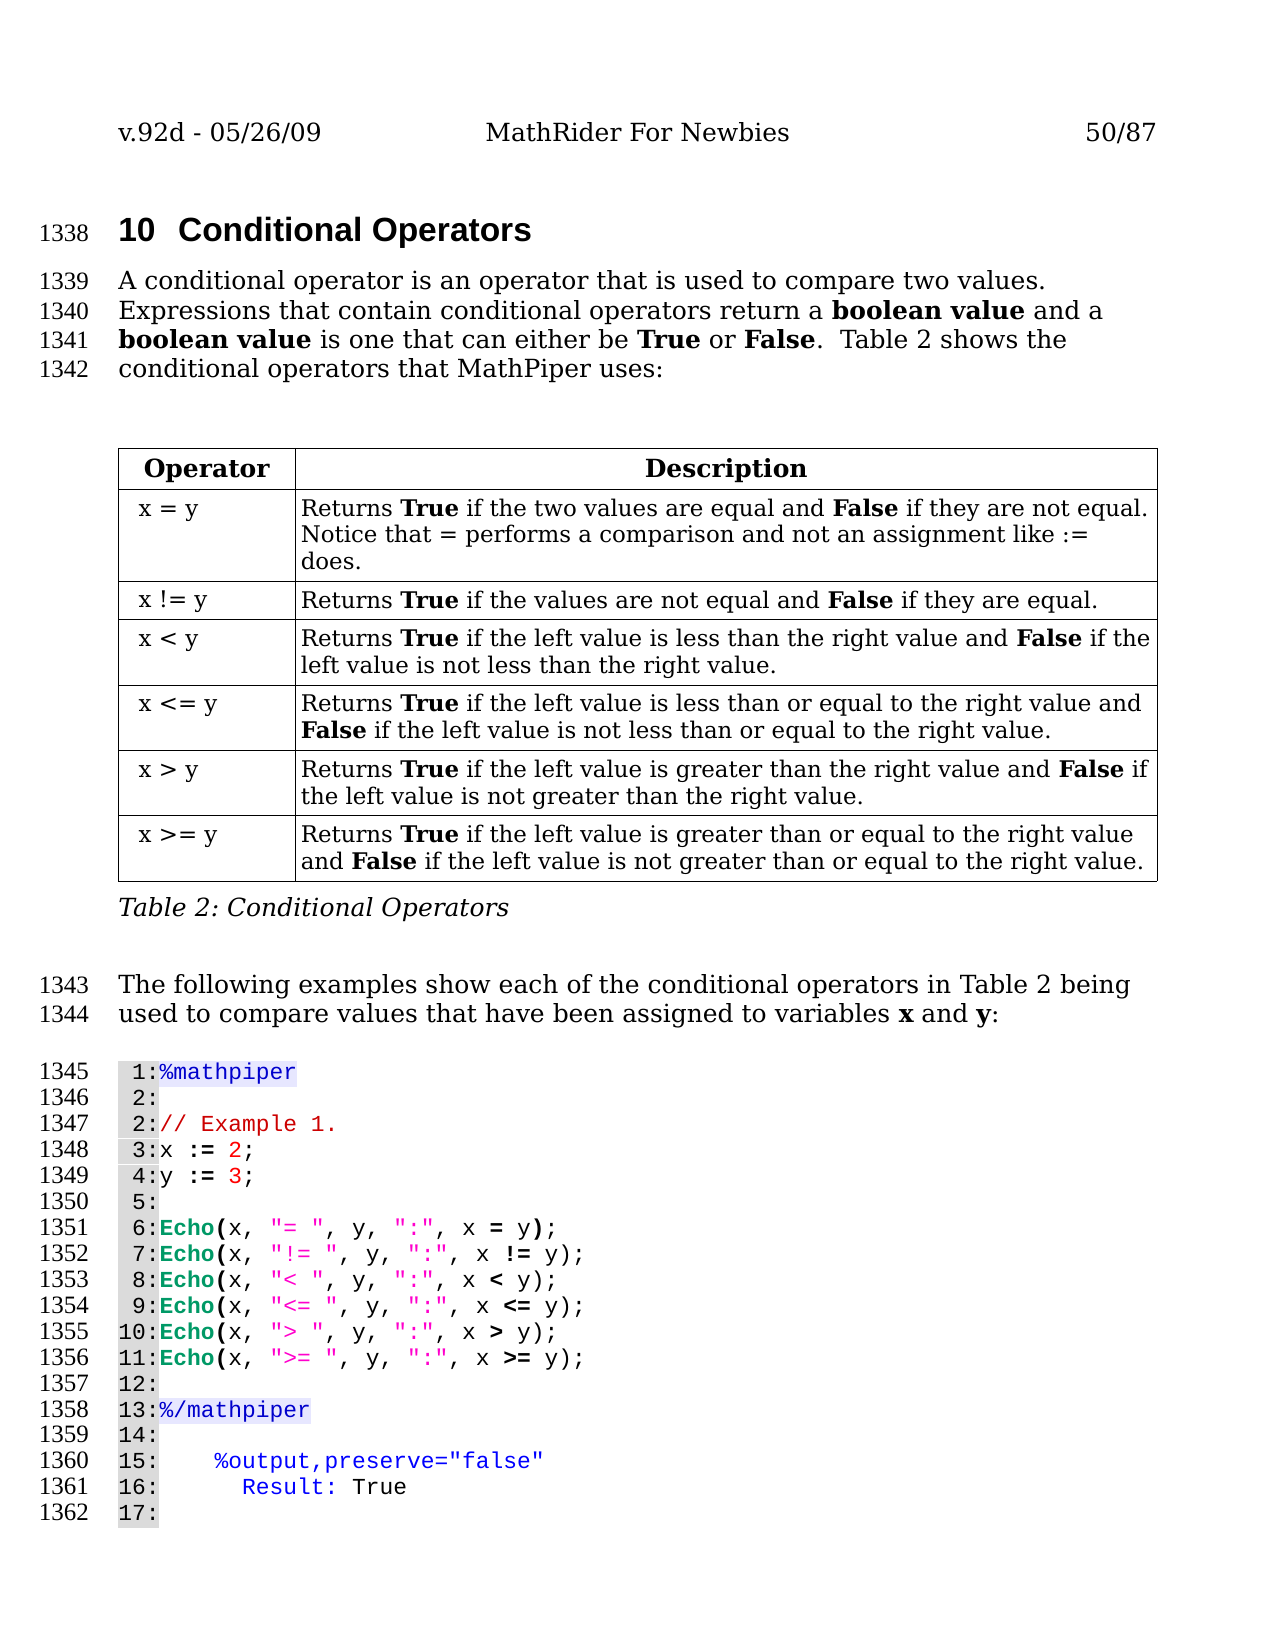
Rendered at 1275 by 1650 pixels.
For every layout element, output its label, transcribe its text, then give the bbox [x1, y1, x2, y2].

text 5: [118, 1190, 1157, 1216]
text 3:x := 2; [118, 1138, 1157, 1164]
text 10:Echo(x, "> ", y, ":", x > y); [118, 1320, 1157, 1346]
text 16: Result: True [118, 1476, 1157, 1502]
table_cell x >= y [119, 816, 295, 881]
text 1:%mathpiper [118, 1061, 1157, 1087]
text 13:%/mathpiper [118, 1398, 1157, 1424]
table_cell Returns True if the left value is less than the right value and False if the left value is not less than the right value. [296, 620, 1157, 684]
table_cell Returns True if the left value is greater than the right value and False if the left value is not greater than the right value. [296, 751, 1157, 815]
table_cell Returns True if the values are not equal and False if they are equal. [296, 582, 1157, 619]
text 17: [118, 1502, 1157, 1528]
text 12: [118, 1372, 1157, 1398]
table_cell Returns True if the two values are equal and False if they are not equal. Notice that = performs a comparison and not an assignment like := does. [296, 490, 1157, 581]
text 11:Echo(x, ">= ", y, ":", x >= y); [118, 1346, 1157, 1372]
text 2:// Example 1. [118, 1113, 1157, 1138]
table_cell x = y [119, 490, 295, 581]
table_cell Returns True if the left value is greater than or equal to the right value and False if the left value is not greater than or equal to the right value. [296, 816, 1157, 881]
text A conditional operator is an operator that is used to compare two values. Expressions that contain conditional operators return a boolean value and a boolean value is one that can either be True or False. Table 2 shows the conditional operators that MathPiper uses: [118, 266, 1157, 383]
subtitle Conditional Operators [118, 210, 1157, 248]
text 9:Echo(x, "<= ", y, ":", x <= y); [118, 1294, 1157, 1320]
table_header Operator [119, 449, 295, 489]
table_cell x > y [119, 751, 295, 815]
text 6:Echo(x, "= ", y, ":", x = y); [118, 1216, 1157, 1242]
table_cell x <= y [119, 686, 295, 750]
text 4:y := 3; [118, 1164, 1157, 1190]
text 14: [118, 1424, 1157, 1450]
text 8:Echo(x, "< ", y, ":", x < y); [118, 1268, 1157, 1294]
text Table 2: Conditional Operators [118, 893, 1157, 922]
table_cell x != y [119, 582, 295, 619]
table_cell Returns True if the left value is less than or equal to the right value and False if the left value is not less than or equal to the right value. [296, 686, 1157, 750]
text 2: [118, 1087, 1157, 1113]
text The following examples show each of the conditional operators in Table 2 being used to compare values that have been assigned to variables x and y: [118, 970, 1157, 1029]
table_header Description [296, 449, 1157, 489]
text 15: %output,preserve="false" [118, 1450, 1157, 1476]
text 7:Echo(x, "!= ", y, ":", x != y); [118, 1242, 1157, 1268]
table_cell x < y [119, 620, 295, 684]
